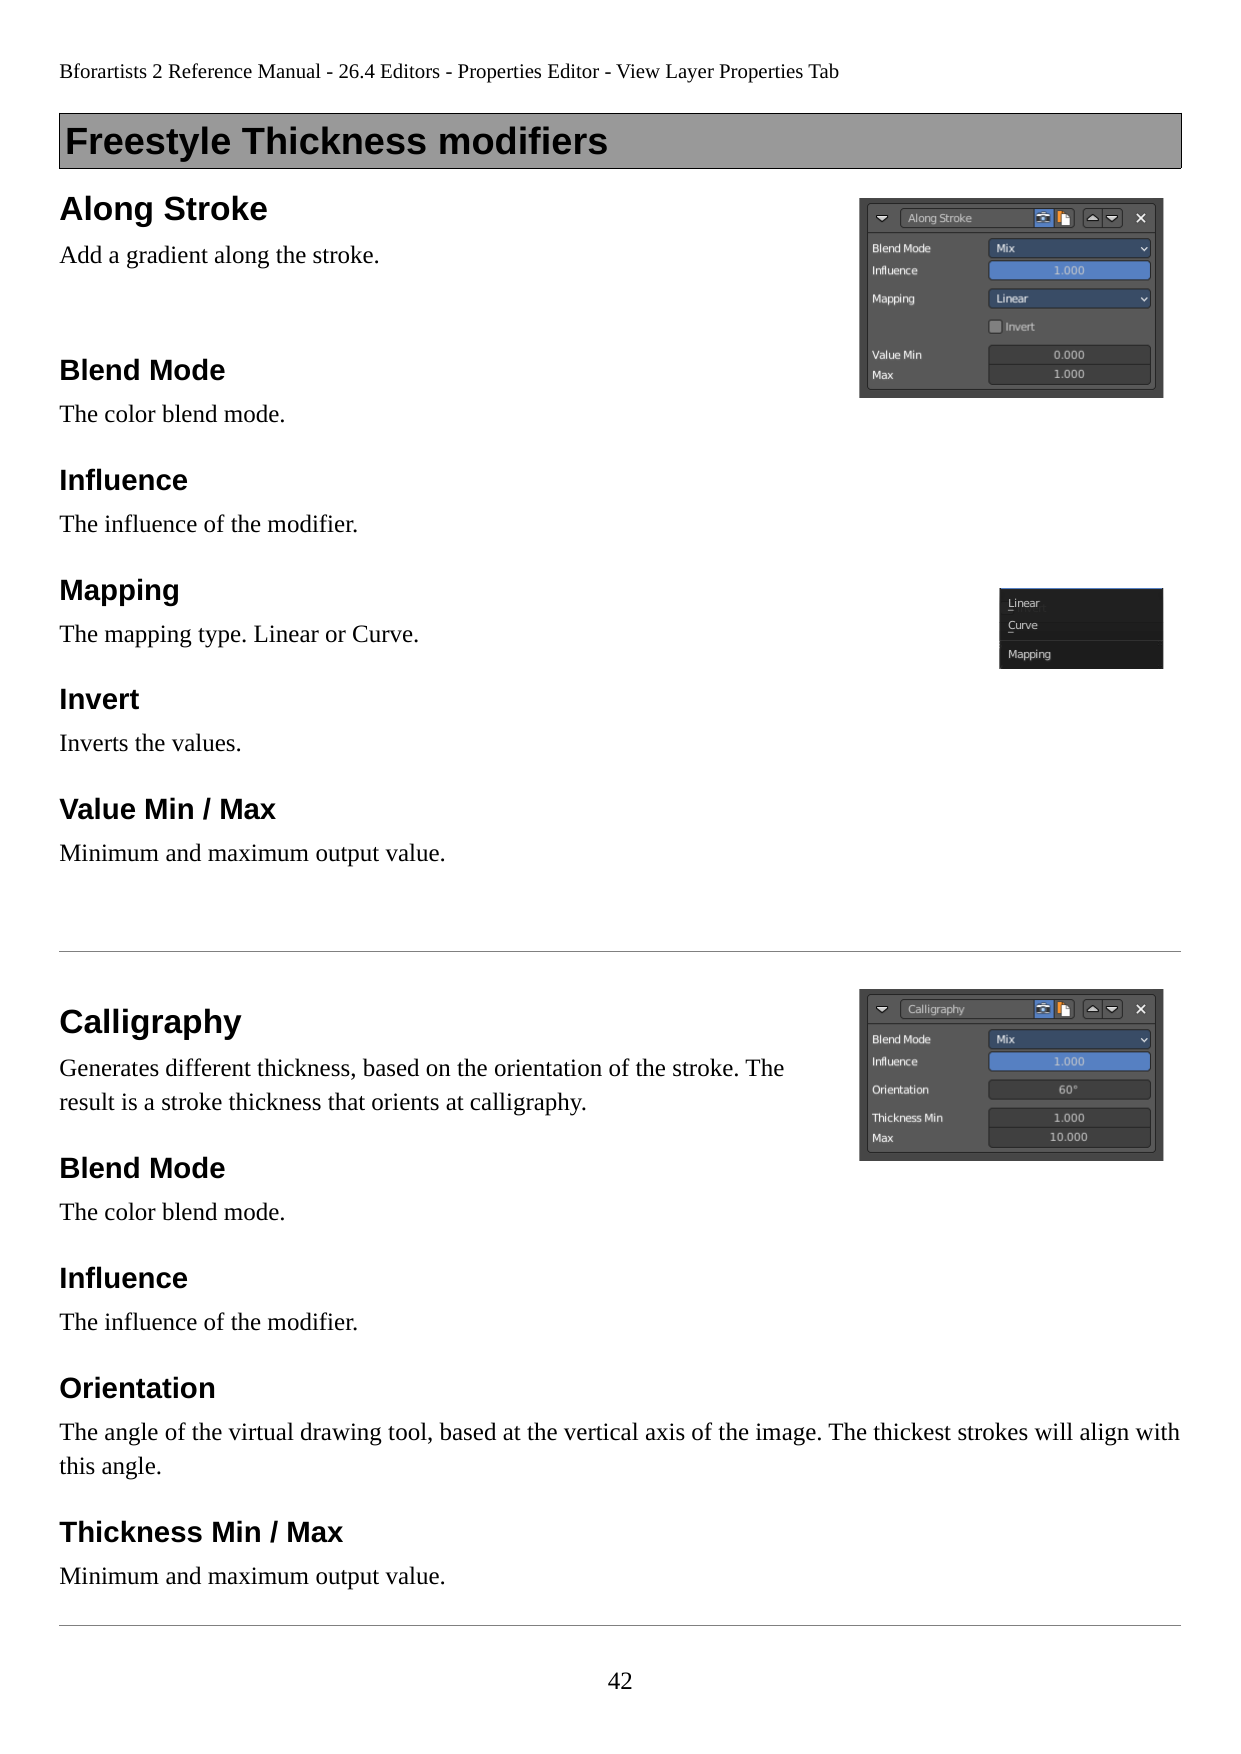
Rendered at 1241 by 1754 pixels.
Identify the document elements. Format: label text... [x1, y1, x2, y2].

subtitle Thickness Min / Max [59, 1515, 1181, 1549]
text The mapping type. Linear or Curve. [59, 619, 999, 647]
text Generates different thickness, based on the orientation of the stroke. The result is a stroke thickness that orients at calligraphy. [59, 1053, 859, 1116]
text The color blend mode. [59, 1197, 1181, 1226]
text Minimum and maximum output value. [59, 838, 1181, 867]
subtitle Influence [59, 462, 1181, 496]
subtitle [1164, 353, 1181, 386]
picture [859, 198, 1164, 398]
subtitle [1164, 1002, 1181, 1040]
subtitle Blend Mode [59, 1151, 1181, 1184]
subtitle Blend Mode [59, 353, 859, 386]
subtitle Calligraphy [59, 1002, 859, 1040]
text Add a gradient along the stroke. [59, 240, 859, 269]
subtitle Orientation [59, 1371, 1181, 1404]
subtitle Along Stroke [59, 189, 1181, 227]
table_header Freestyle Thickness modifiers [60, 114, 1181, 168]
subtitle Influence [59, 1261, 1181, 1294]
text The color blend mode. [59, 399, 1181, 428]
text Minimum and maximum output value. [59, 1561, 1181, 1590]
subtitle Value Min / Max [59, 792, 1181, 826]
subtitle Mapping [59, 572, 1181, 606]
text The influence of the modifier. [59, 509, 1181, 537]
text The influence of the modifier. [59, 1307, 1181, 1336]
subtitle Invert [59, 682, 1181, 716]
picture [999, 588, 1164, 669]
text Inverts the values. [59, 728, 1181, 757]
picture [859, 989, 1164, 1161]
text The angle of the virtual drawing tool, based at the vertical axis of the image. The thickest strokes will align with this angle. [59, 1417, 1181, 1480]
